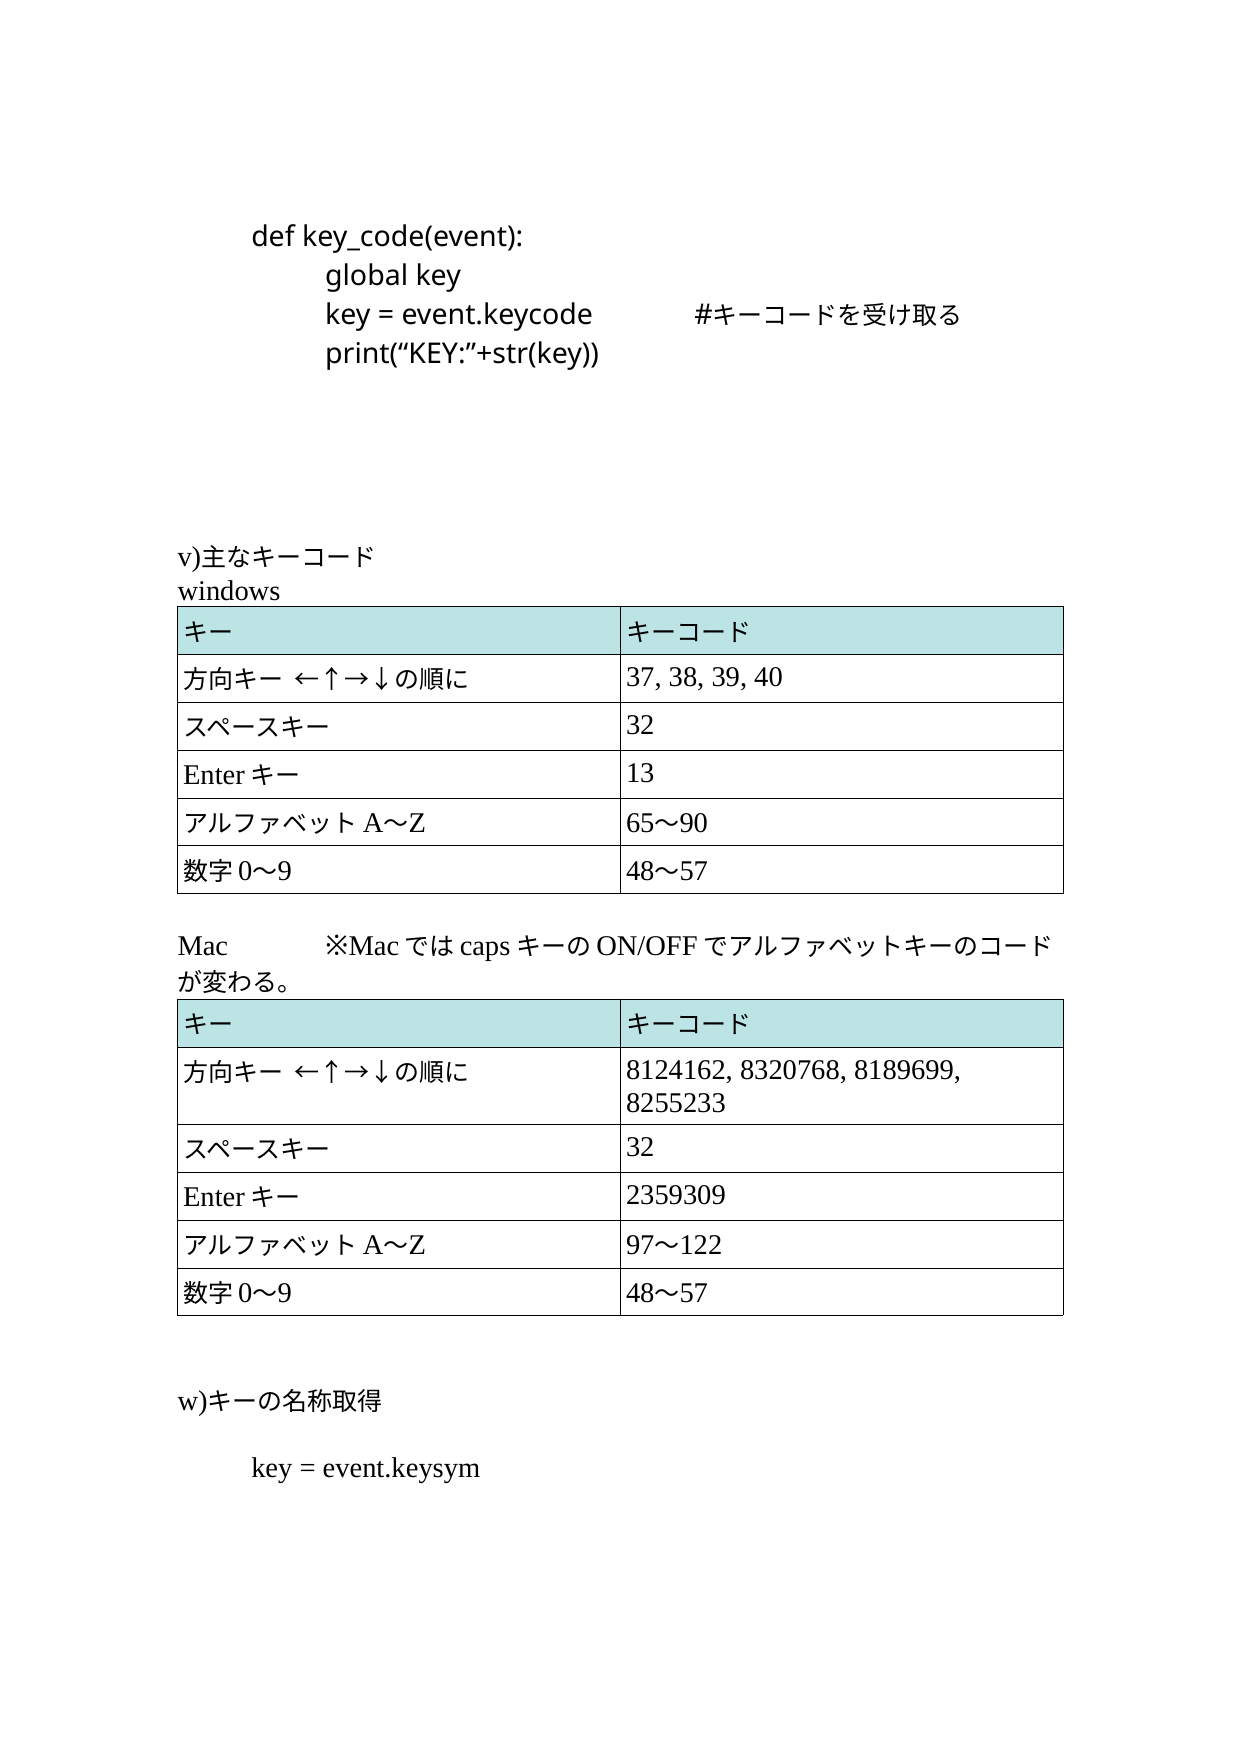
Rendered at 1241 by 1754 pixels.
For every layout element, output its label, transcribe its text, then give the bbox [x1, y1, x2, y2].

table_cell アルファベットA〜Z [178, 799, 620, 845]
table_cell Enterキー [178, 751, 620, 798]
text windows [177, 573, 1063, 606]
table_cell 48〜57 [621, 1269, 1063, 1315]
table_cell 32 [621, 1125, 1063, 1172]
table_header キーコード [621, 607, 1063, 654]
text print(“KEY:”+str(key)) [177, 333, 1063, 371]
text w)キーの名称取得 [177, 1381, 1063, 1417]
table_cell 65〜90 [621, 799, 1063, 845]
table_cell スペースキー [178, 703, 620, 750]
table_cell 37, 38, 39, 40 [621, 655, 1063, 702]
table_header キーコード [621, 1000, 1063, 1047]
table_cell 方向キー ←↑→↓の順に [178, 655, 620, 702]
table_cell 数字0〜9 [178, 846, 620, 893]
table_cell 13 [621, 751, 1063, 798]
table_cell 8124162, 8320768, 8189699, 8255233 [621, 1048, 1063, 1124]
table_cell アルファベットA〜Z [178, 1221, 620, 1267]
text v)主なキーコード [177, 537, 1063, 573]
table_cell 48〜57 [621, 846, 1063, 893]
table_header キー [178, 607, 620, 654]
table_cell スペースキー [178, 1125, 620, 1172]
text key = event.keycode #キーコードを受け取る [177, 294, 1063, 333]
text def key_code(event): [177, 216, 1063, 255]
text key = event.keysym [177, 1450, 1063, 1483]
table_cell 32 [621, 703, 1063, 750]
table_cell 2359309 [621, 1173, 1063, 1219]
table_cell 数字0〜9 [178, 1269, 620, 1315]
text Mac ※MacではcapsキーのON/OFFでアルファベットキーのコードが変わる。 [177, 926, 1063, 999]
table_header キー [178, 1000, 620, 1047]
table_cell 97〜122 [621, 1221, 1063, 1267]
table_cell Enterキー [178, 1173, 620, 1219]
text global key [177, 255, 1063, 294]
table_cell 方向キー ←↑→↓の順に [178, 1048, 620, 1124]
